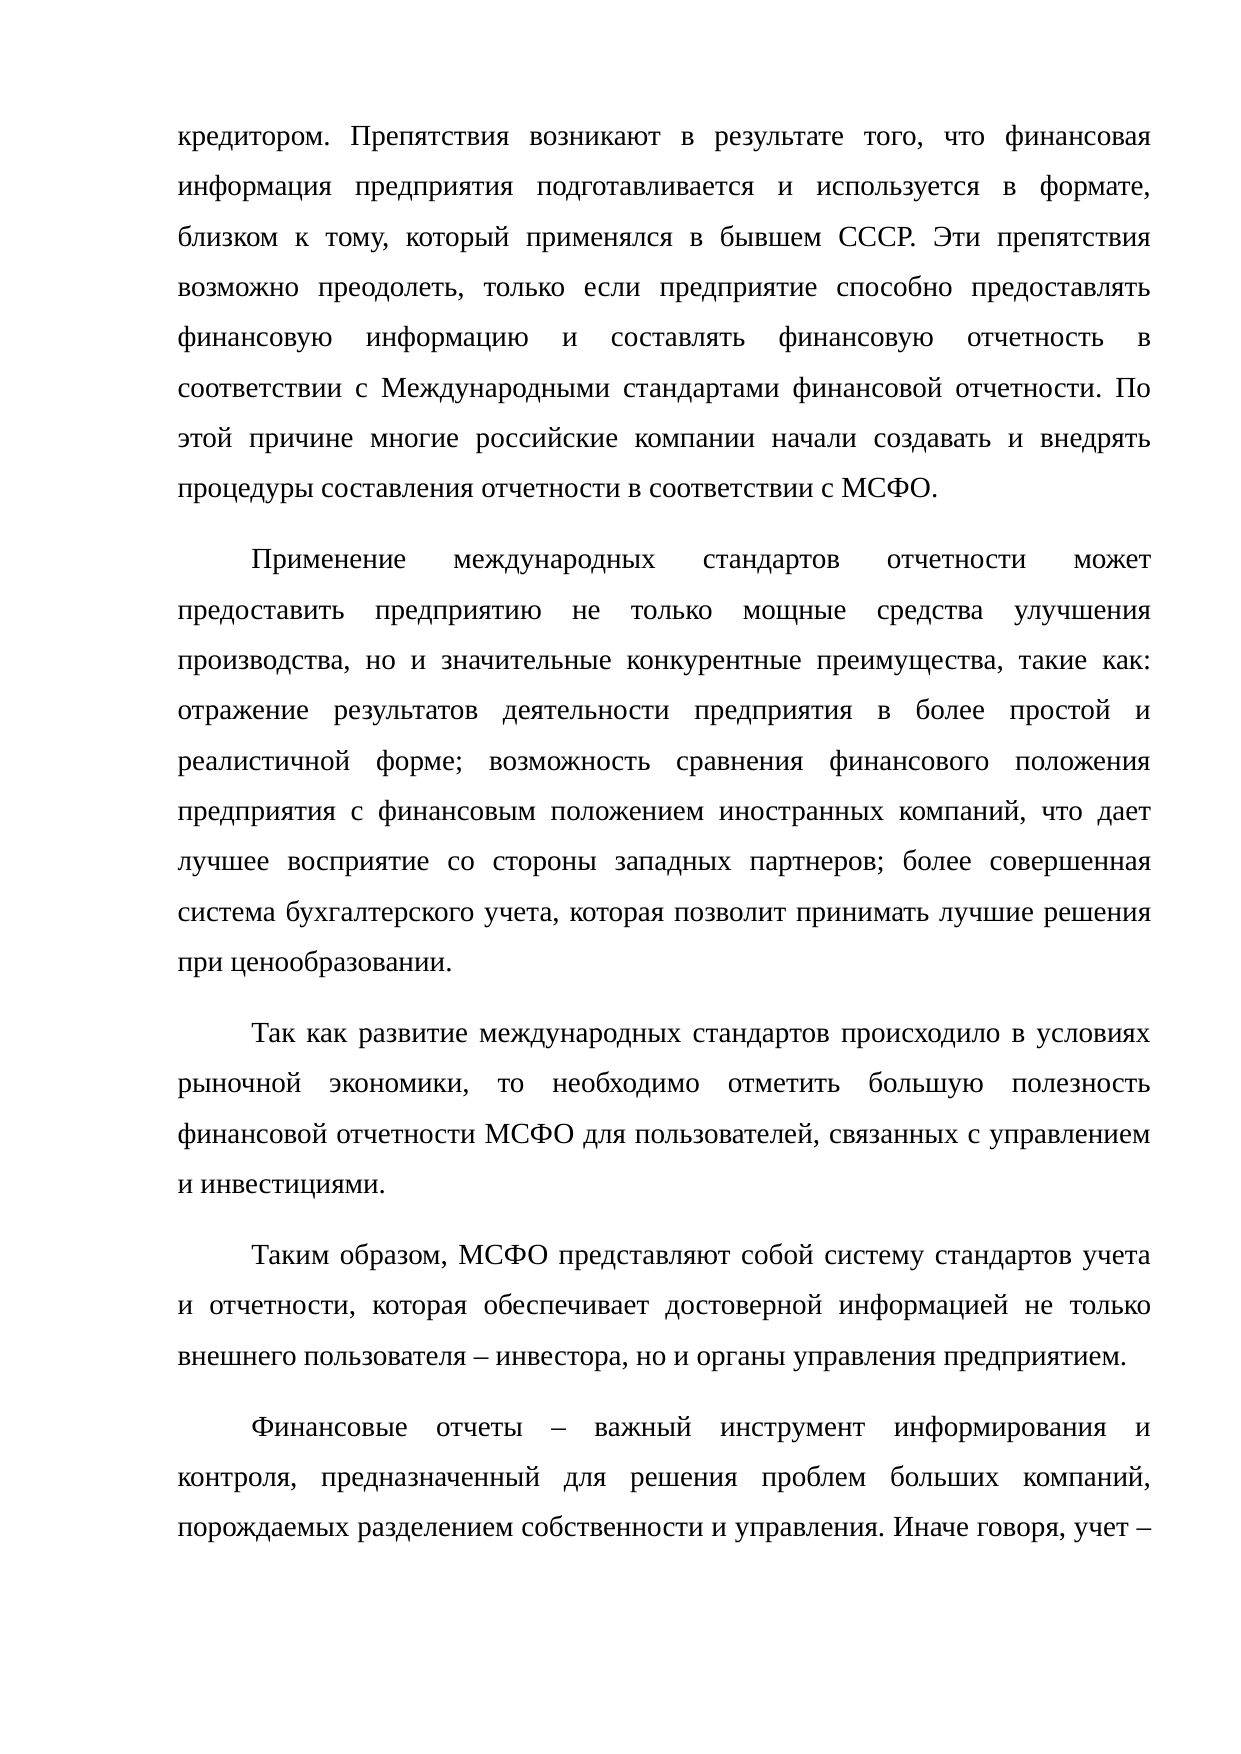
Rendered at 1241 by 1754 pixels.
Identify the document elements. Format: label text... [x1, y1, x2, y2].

text Применение международных стандартов отчетности может предоставить предприятию не только мощные средства улучшения производства, но и значительные конкурентные преимущества, такие как: отражение результатов деятельности предприятия в более простой и реалистичной форме; возможность сравнения финансового положения предприятия с финансовым положением иностранных компаний, что дает лучшее восприятие со стороны западных партнеров; более совершенная система бухгалтерского учета, которая позволит принимать лучшие решения при ценообразовании. [177, 541, 1152, 977]
text Так как развитие международных стандартов происходило в условиях рыночной экономики, то необходимо отметить большую полезность финансовой отчетности МСФО для пользователей, связанных с управлением и инвестициями. [177, 1015, 1152, 1199]
text Таким образом, МСФО представляют собой систему стандартов учета и отчетности, которая обеспечивает достоверной информацией не только внешнего пользователя – инвестора, но и органы управления предприятием. [177, 1237, 1152, 1371]
text кредитором. Препятствия возникают в результате того, что финансовая информация предприятия подготавливается и используется в формате, близком к тому, который применялся в бывшем СССР. Эти препятствия возможно преодолеть, только если предприятие способно предоставлять финансовую информацию и составлять финансовую отчетность в соответствии с Международными стандартами финансовой отчетности. По этой причине многие российские компании начали создавать и внедрять процедуры составления отчетности в соответствии с МСФО. [177, 118, 1152, 504]
text Финансовые отчеты – важный инструмент информирования и контроля, предназначенный для решения проблем больших компаний, порождаемых разделением собственности и управления. Иначе говоря, учет – [177, 1409, 1152, 1543]
